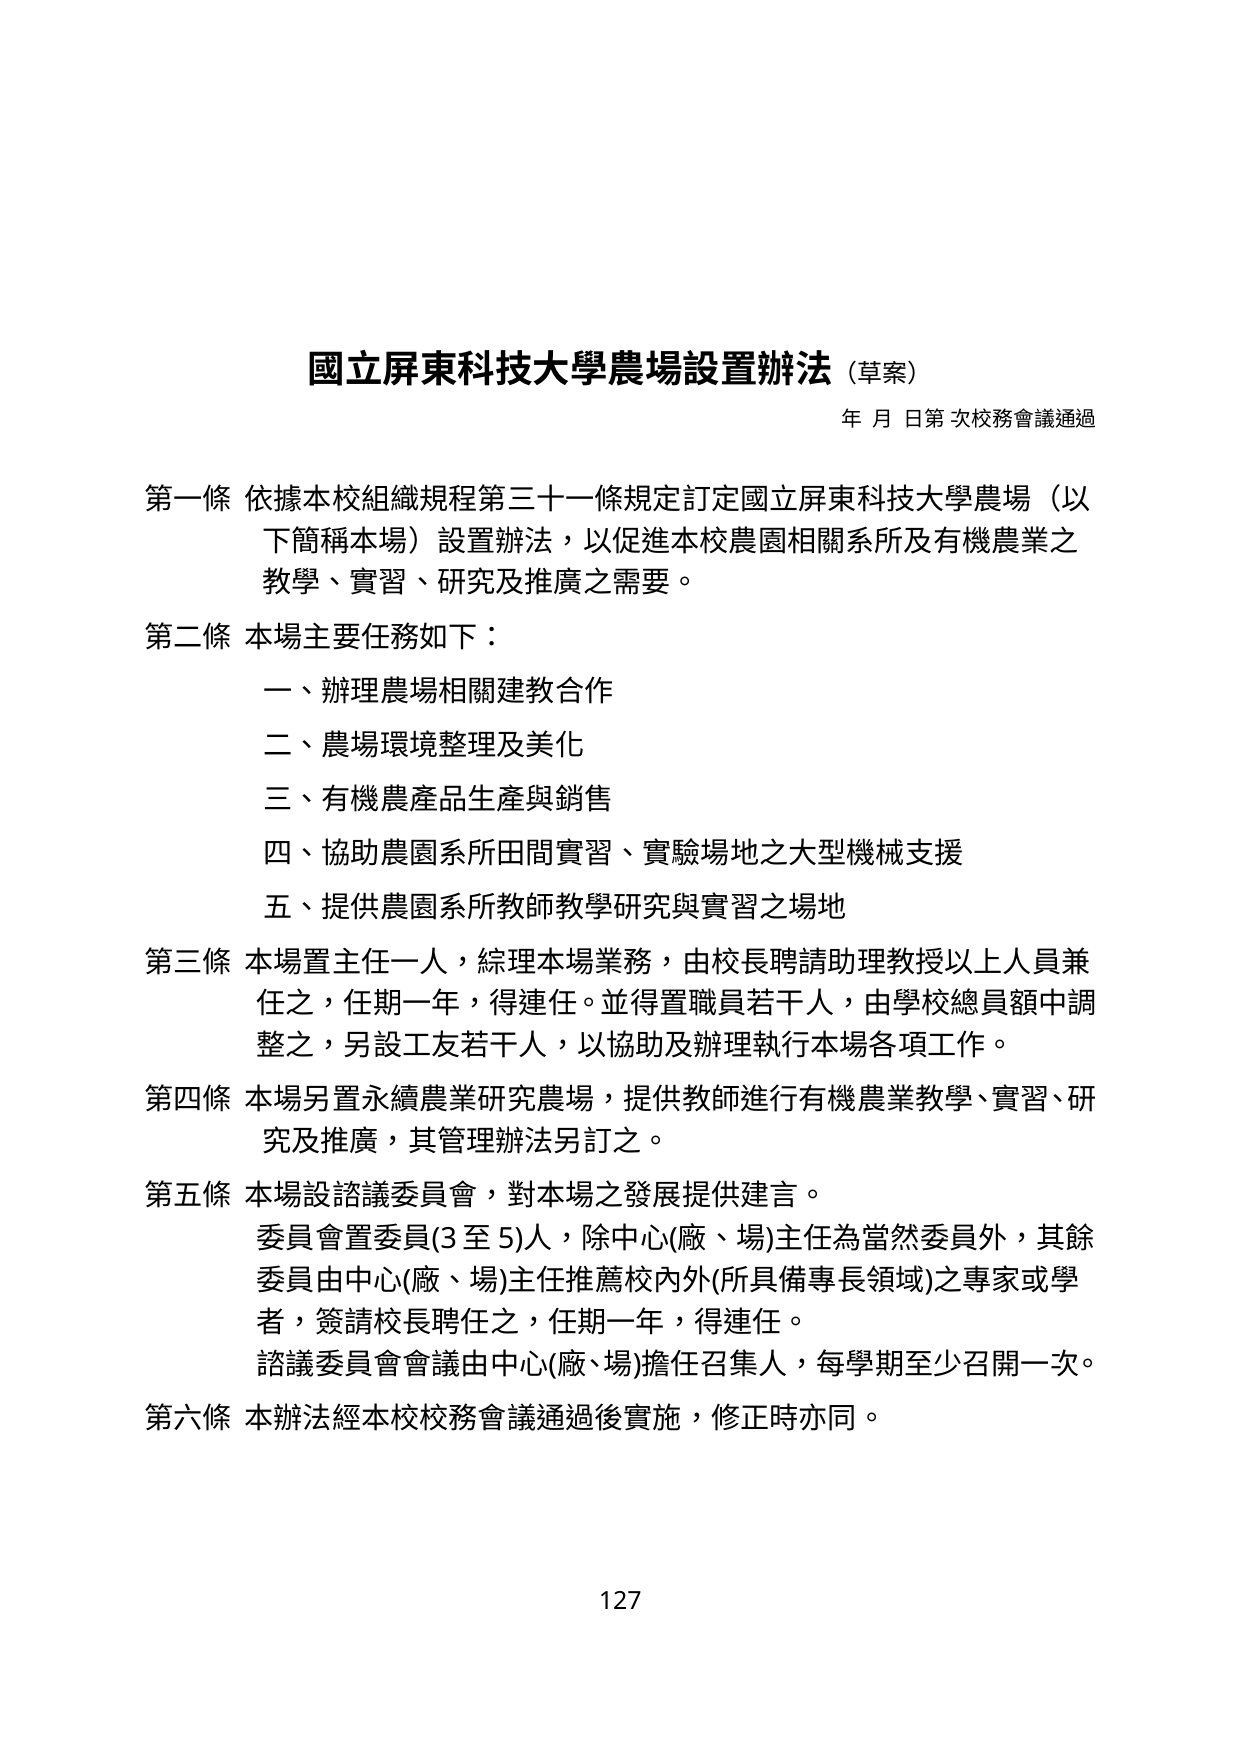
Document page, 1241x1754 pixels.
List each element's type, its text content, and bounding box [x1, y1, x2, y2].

table_cell 第四條 本場另置永續農業研究農場，提供教師進行有機農業教學、實習、研究及推廣，其管理辦法另訂之。 第五條 本場設諮議委員會，對本場之發展提供建言。 委員會置委員(3至5)人，除中心(廠、場)主任為當然委員外，其餘委員由中心(廠、場)主任推薦校內外(所具備專長領域)之專家或學者，簽請校長聘任之，任期一年，得連任。 諮議委員會會議由中心(廠、場)擔任召集人，每學期至少召開一次。 [133, 1064, 1108, 1383]
table_cell 第二條 本場主要任務如下： 一、辦理農場相關建教合作 二、農場環境整理及美化 三、有機農產品生產與銷售 四、協助農園系所田間實習、實驗場地之大型機械支援 五、提供農園系所教師教學研究與實習之場地 第三條 本場置主任一人，綜理本場業務，由校長聘請助理教授以上人員兼任之，任期一年，得連任。並得置職員若干人，由學校總員額中調整之，另設工友若干人，以協助及辦理執行本場各項工作。 [133, 601, 1108, 1064]
table_header 年 月 日第 次校務會議通過 第一條 依據本校組織規程第三十一條規定訂定國立屏東科技大學農場（以下簡稱本場）設置辦法，以促進本校農園相關系所及有機農業之教學、實習、研究及推廣之需要。 [133, 393, 1108, 601]
text 國立屏東科技大學農場設置辦法（草案） [118, 338, 1122, 393]
table_cell 第六條 本辦法經本校校務會議通過後實施，修正時亦同。 [133, 1383, 1108, 1437]
